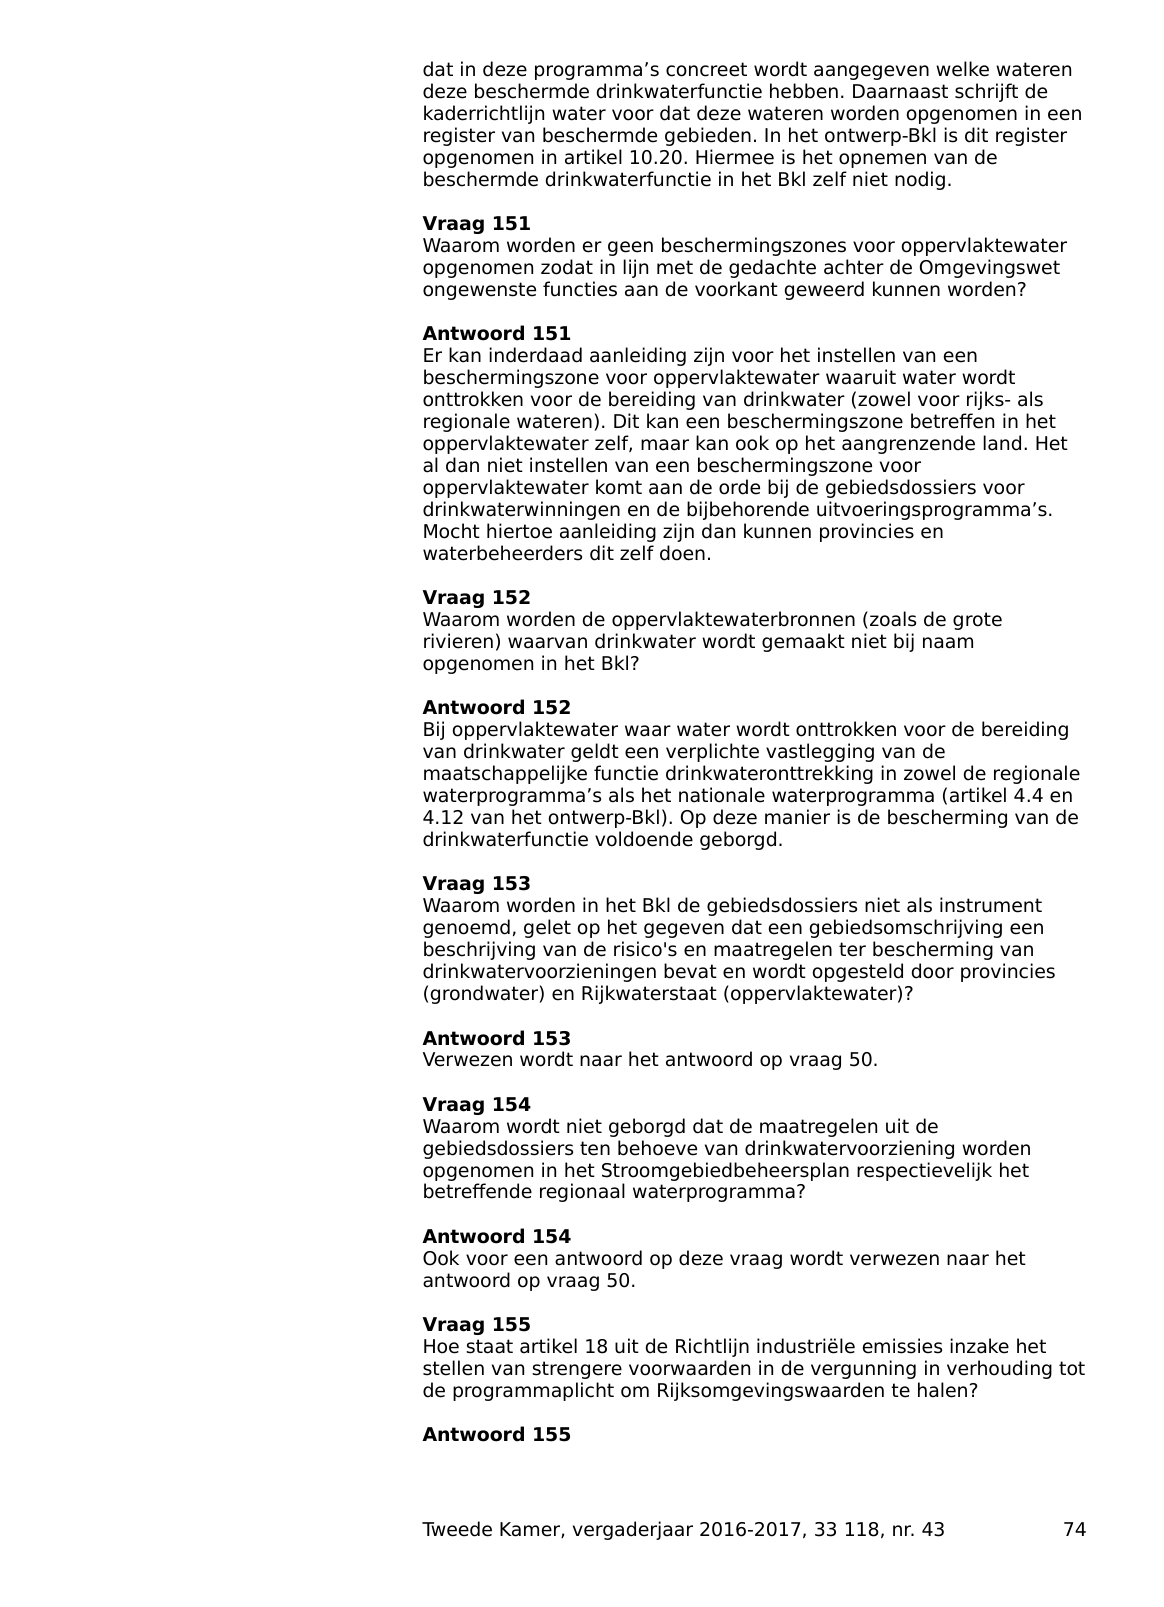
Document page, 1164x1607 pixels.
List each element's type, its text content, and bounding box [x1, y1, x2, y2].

text Antwoord 151 [422, 323, 1087, 345]
text Hoe staat artikel 18 uit de Richtlijn industriële emissies inzake het stellen van strengere voorwaarden in de vergunning in verhouding tot de programmaplicht om Rijksomgevingswaarden te halen? [422, 1336, 1087, 1402]
text Antwoord 153 [422, 1027, 1087, 1049]
text dat in deze programma’s concreet wordt aangegeven welke wateren deze beschermde drinkwaterfunctie hebben. Daarnaast schrijft de kaderrichtlijn water voor dat deze wateren worden opgenomen in een register van beschermde gebieden. In het ontwerp-Bkl is dit register opgenomen in artikel 10.20. Hiermee is het opnemen van de beschermde drinkwaterfunctie in het Bkl zelf niet nodig. [422, 59, 1087, 191]
text Vraag 151 [422, 213, 1087, 235]
text Antwoord 152 [422, 697, 1087, 719]
text Verwezen wordt naar het antwoord op vraag 50. [422, 1049, 1087, 1071]
text Antwoord 155 [422, 1424, 1087, 1446]
text Vraag 152 [422, 587, 1087, 609]
text Bij oppervlaktewater waar water wordt onttrokken voor de bereiding van drinkwater geldt een verplichte vastlegging van de maatschappelijke functie drinkwateronttrekking in zowel de regionale waterprogramma’s als het nationale waterprogramma (artikel 4.4 en 4.12 van het ontwerp-Bkl). Op deze manier is de bescherming van de drinkwaterfunctie voldoende geborgd. [422, 719, 1087, 851]
text Waarom wordt niet geborgd dat de maatregelen uit de gebiedsdossiers ten behoeve van drinkwatervoorziening worden opgenomen in het Stroomgebiedbeheersplan respectievelijk het betreffende regionaal waterprogramma? [422, 1116, 1087, 1203]
text Waarom worden in het Bkl de gebiedsdossiers niet als instrument genoemd, gelet op het gegeven dat een gebiedsomschrijving een beschrijving van de risico's en maatregelen ter bescherming van drinkwatervoorzieningen bevat en wordt opgesteld door provincies (grondwater) en Rijkwaterstaat (oppervlaktewater)? [422, 895, 1087, 1005]
text Er kan inderdaad aanleiding zijn voor het instellen van een beschermingszone voor oppervlaktewater waaruit water wordt onttrokken voor de bereiding van drinkwater (zowel voor rijks- als regionale wateren). Dit kan een beschermingszone betreffen in het oppervlaktewater zelf, maar kan ook op het aangrenzende land. Het al dan niet instellen van een beschermingszone voor oppervlaktewater komt aan de orde bij de gebiedsdossiers voor drinkwaterwinningen en de bijbehorende uitvoeringsprogramma’s. Mocht hiertoe aanleiding zijn dan kunnen provincies en waterbeheerders dit zelf doen. [422, 345, 1087, 565]
text Antwoord 154 [422, 1226, 1087, 1248]
text Waarom worden er geen beschermingszones voor oppervlaktewater opgenomen zodat in lijn met de gedachte achter de Omgevingswet ongewenste functies aan de voorkant geweerd kunnen worden? [422, 235, 1087, 301]
text Ook voor een antwoord op deze vraag wordt verwezen naar het antwoord op vraag 50. [422, 1248, 1087, 1292]
text Vraag 153 [422, 873, 1087, 895]
text Vraag 155 [422, 1314, 1087, 1336]
text Vraag 154 [422, 1093, 1087, 1116]
text Waarom worden de oppervlaktewaterbronnen (zoals de grote rivieren) waarvan drinkwater wordt gemaakt niet bij naam opgenomen in het Bkl? [422, 609, 1087, 675]
